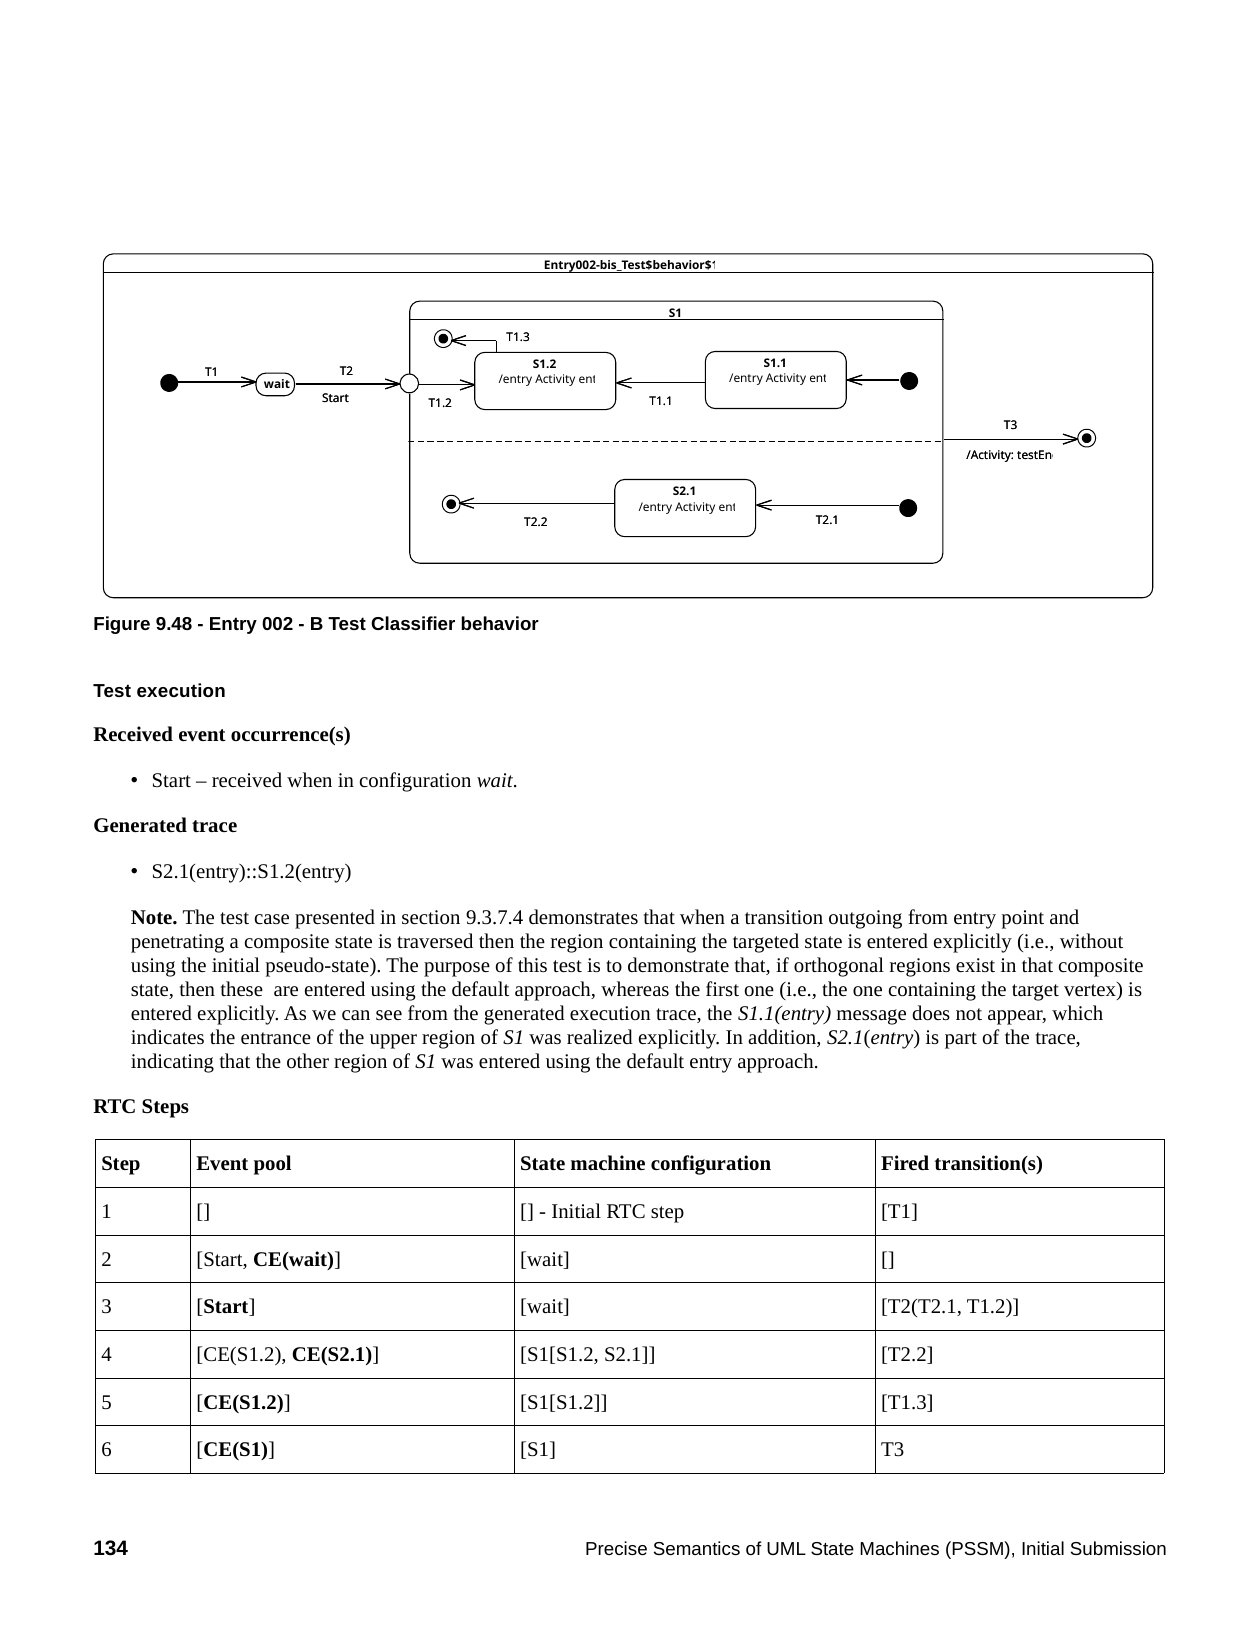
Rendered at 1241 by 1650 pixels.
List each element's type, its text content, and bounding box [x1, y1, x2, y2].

subtitle Test execution [93, 680, 1164, 701]
table_cell 4 [96, 1331, 190, 1378]
table_cell [wait] [515, 1236, 875, 1282]
table_cell [] [191, 1188, 514, 1234]
table_cell [Start] [191, 1283, 514, 1330]
table_cell [T2.2] [876, 1331, 1164, 1378]
table_cell [S1[S1.2, S2.1]] [515, 1331, 875, 1378]
text Note. The test case presented in section 9.3.7.4 demonstrates that when a transition outgoing from entry point and penetrating a composite state is traversed then the region containing the targeted state is entered explicitly (i.e., without using the initial pseudo-state). The purpose of this test is to demonstrate that, if orthogonal regions exist in that composite state, then these are entered using the default approach, whereas the first one (i.e., the one containing the target vertex) is entered explicitly. As we can see from the generated execution trace, the S1.1(entry) message does not appear, which indicates the entrance of the upper region of S1 was realized explicitly. In addition, S2.1(entry) is part of the trace, indicating that the other region of S1 was entered using the default entry approach. [131, 904, 1164, 1073]
table_cell 3 [96, 1283, 190, 1330]
table_cell 1 [96, 1188, 190, 1234]
table_header Step [96, 1140, 190, 1187]
table_cell [CE(S1.2), CE(S2.1)] [191, 1331, 514, 1378]
table_cell [CE(S1.2)] [191, 1379, 514, 1425]
text Generated trace [93, 813, 1164, 837]
table_cell [S1] [515, 1426, 875, 1473]
table_cell 6 [96, 1426, 190, 1473]
table_cell [wait] [515, 1283, 875, 1330]
table_header State machine configuration [515, 1140, 875, 1187]
list S2.1(entry)::S1.2(entry) [131, 858, 1164, 883]
table_cell T3 [876, 1426, 1164, 1473]
text Figure 9.48 - Entry 002 - B Test Classifier behavior [93, 243, 1164, 634]
table_cell [T1.3] [876, 1379, 1164, 1425]
table_cell [T1] [876, 1188, 1164, 1234]
table_cell 2 [96, 1236, 190, 1282]
table_cell [CE(S1)] [191, 1426, 514, 1473]
table_cell [] - Initial RTC step [515, 1188, 875, 1234]
table_cell [] [876, 1236, 1164, 1282]
table_cell 5 [96, 1379, 190, 1425]
table_header Event pool [191, 1140, 514, 1187]
table_cell [T2(T2.1, T1.2)] [876, 1283, 1164, 1330]
text Received event occurrence(s) [93, 722, 1164, 746]
text RTC Steps [93, 1094, 1164, 1118]
list Start – received when in configuration wait. [131, 767, 1164, 792]
table_cell [S1[S1.2]] [515, 1379, 875, 1425]
table_cell [Start, CE(wait)] [191, 1236, 514, 1282]
table_header Fired transition(s) [876, 1140, 1164, 1187]
